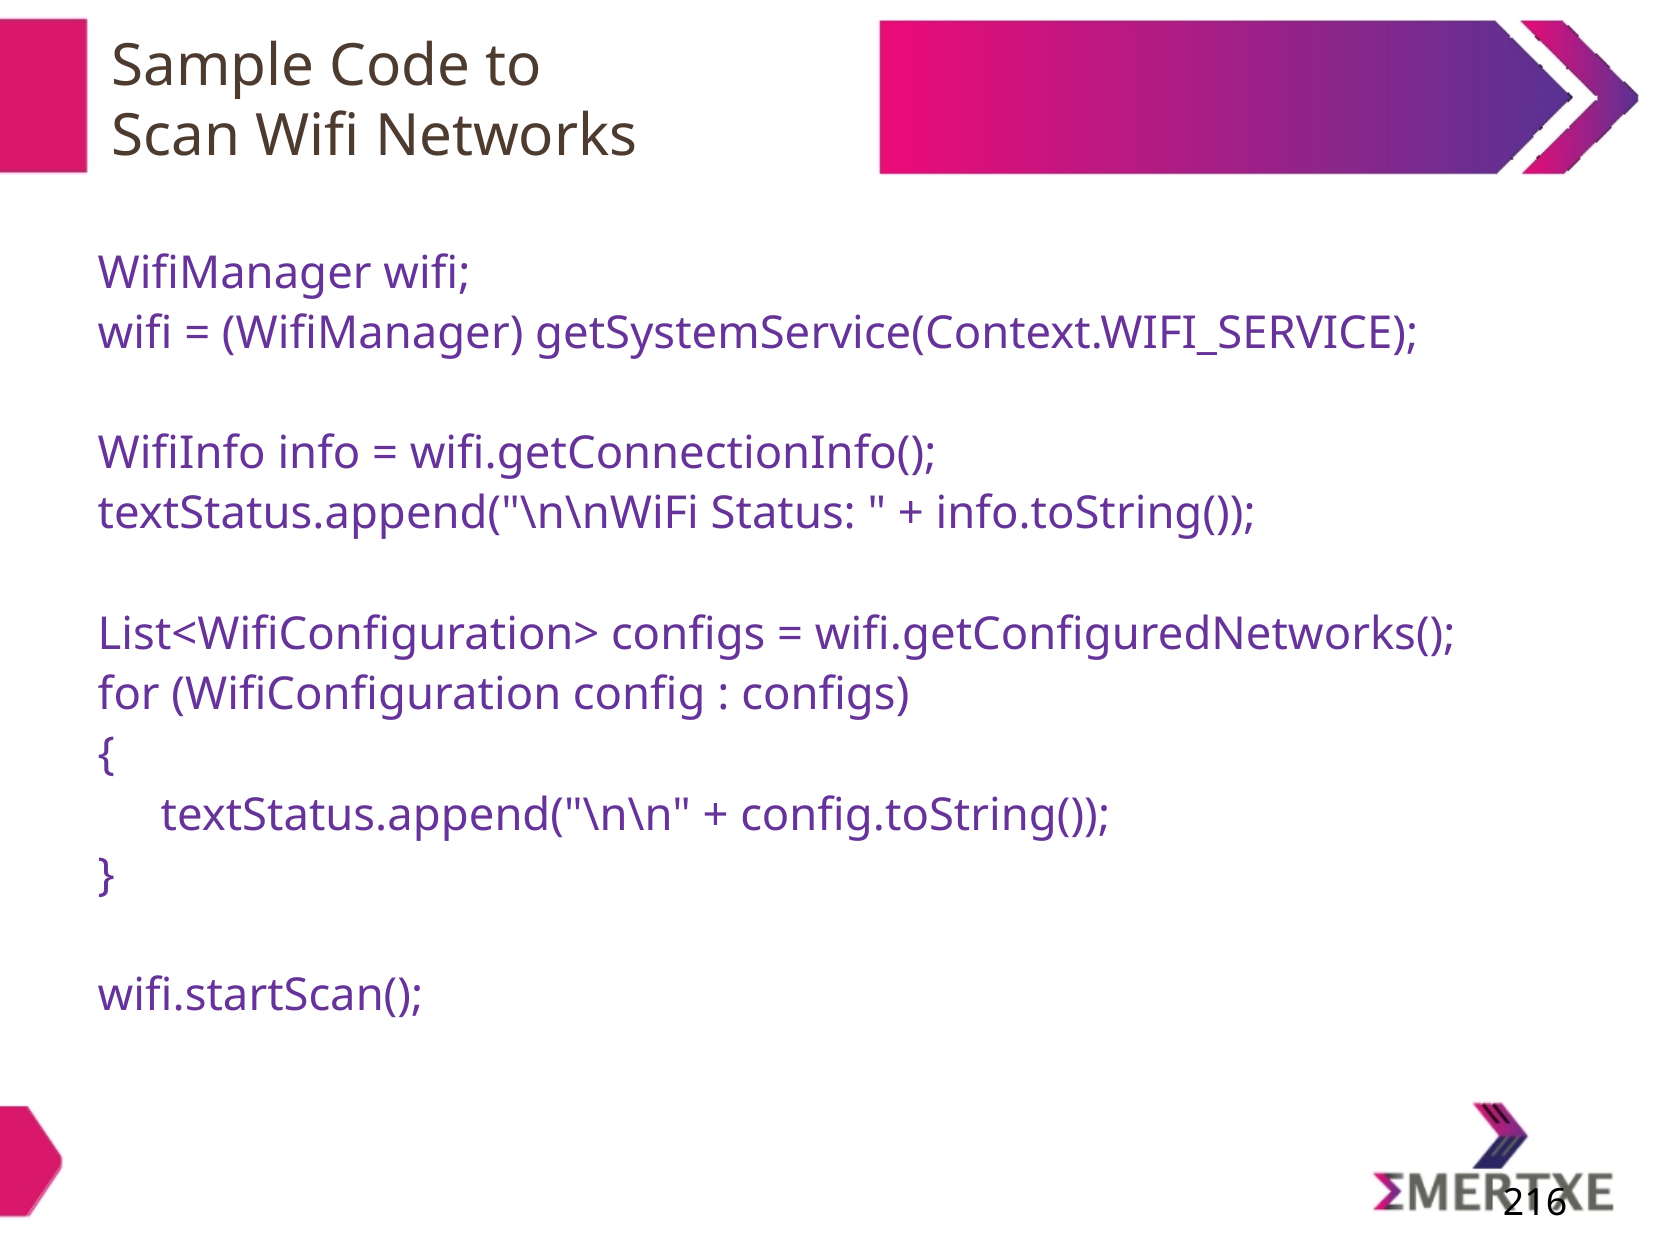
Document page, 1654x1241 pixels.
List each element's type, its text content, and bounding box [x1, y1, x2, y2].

list WifiManager wifi; wifi = (WifiManager) getSystemService(Context.WIFI_SERVICE); WifiInfo info = wifi.getConnectionInfo(); textStatus.append("\n\nWiFi Status: " + info.toString()); List<WifiConfiguration> configs = wifi.getConfiguredNetworks(); for (WifiConfiguration config : configs) { textStatus.append("\n\n" + config.toString()); } wifi.startScan(); [82, 235, 1561, 1036]
picture [0, 0, 1654, 1241]
slide_number [1488, 1170, 1626, 1216]
title Sample Code to Scan Wifi Networks [96, 0, 1654, 194]
